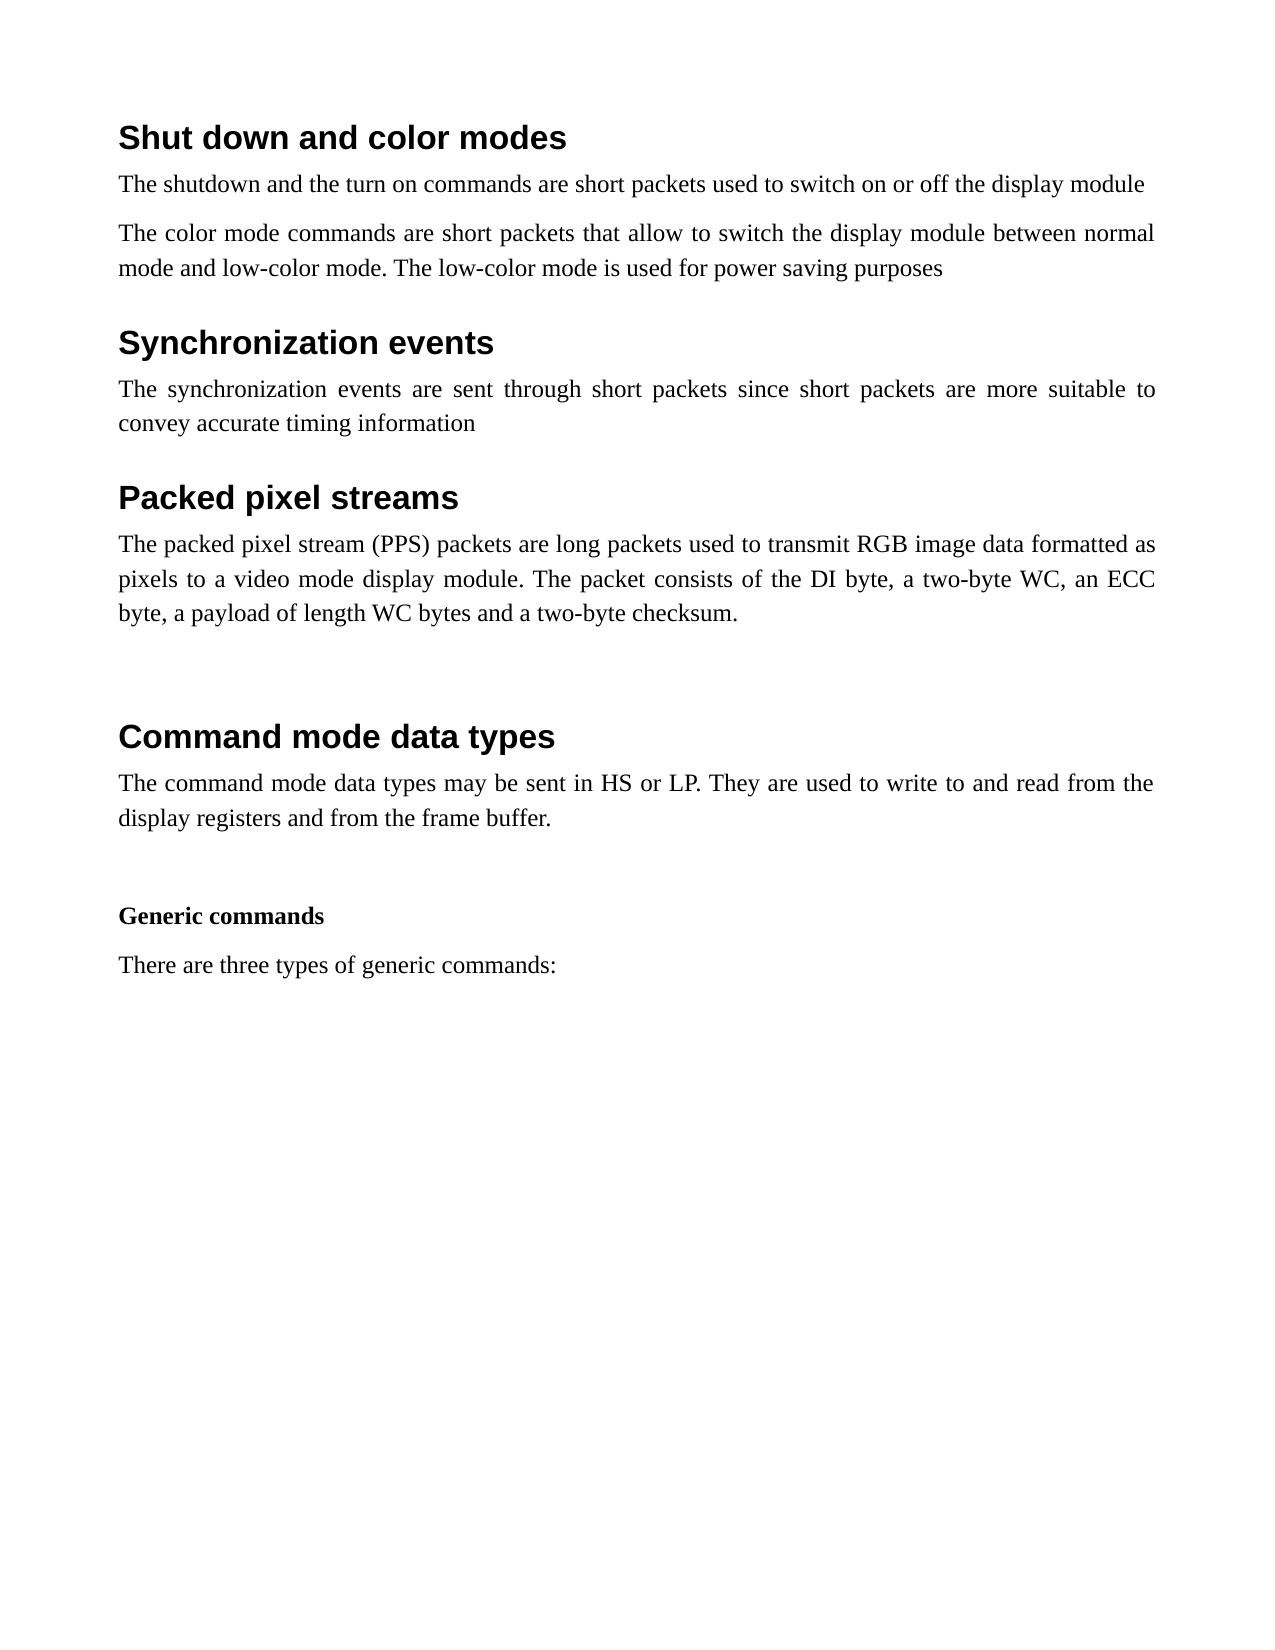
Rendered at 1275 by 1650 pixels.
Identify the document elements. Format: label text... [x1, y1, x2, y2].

text The shutdown and the turn on commands are short packets used to switch on or off the display module [118, 169, 1157, 198]
subtitle Shut down and color modes [118, 118, 1157, 157]
text The packed pixel stream (PPS) packets are long packets used to transmit RGB image data formatted as pixels to a video mode display module. The packet consists of the DI byte, a two-byte WC, an ECC byte, a payload of length WC bytes and a two-byte checksum. [118, 529, 1157, 627]
text The synchronization events are sent through short packets since short packets are more suitable to convey accurate timing information [118, 374, 1157, 437]
text There are three types of generic commands: [118, 950, 1157, 979]
text The command mode data types may be sent in HS or LP. They are used to write to and read from the display registers and from the frame buffer. [118, 768, 1157, 832]
subtitle Packed pixel streams [118, 478, 1157, 517]
text The color mode commands are short packets that allow to switch the display module between normal mode and low-color mode. The low-color mode is used for power saving purposes [118, 218, 1157, 282]
text Generic commands [118, 901, 1157, 930]
subtitle Synchronization events [118, 323, 1157, 361]
subtitle Command mode data types [118, 717, 1157, 756]
